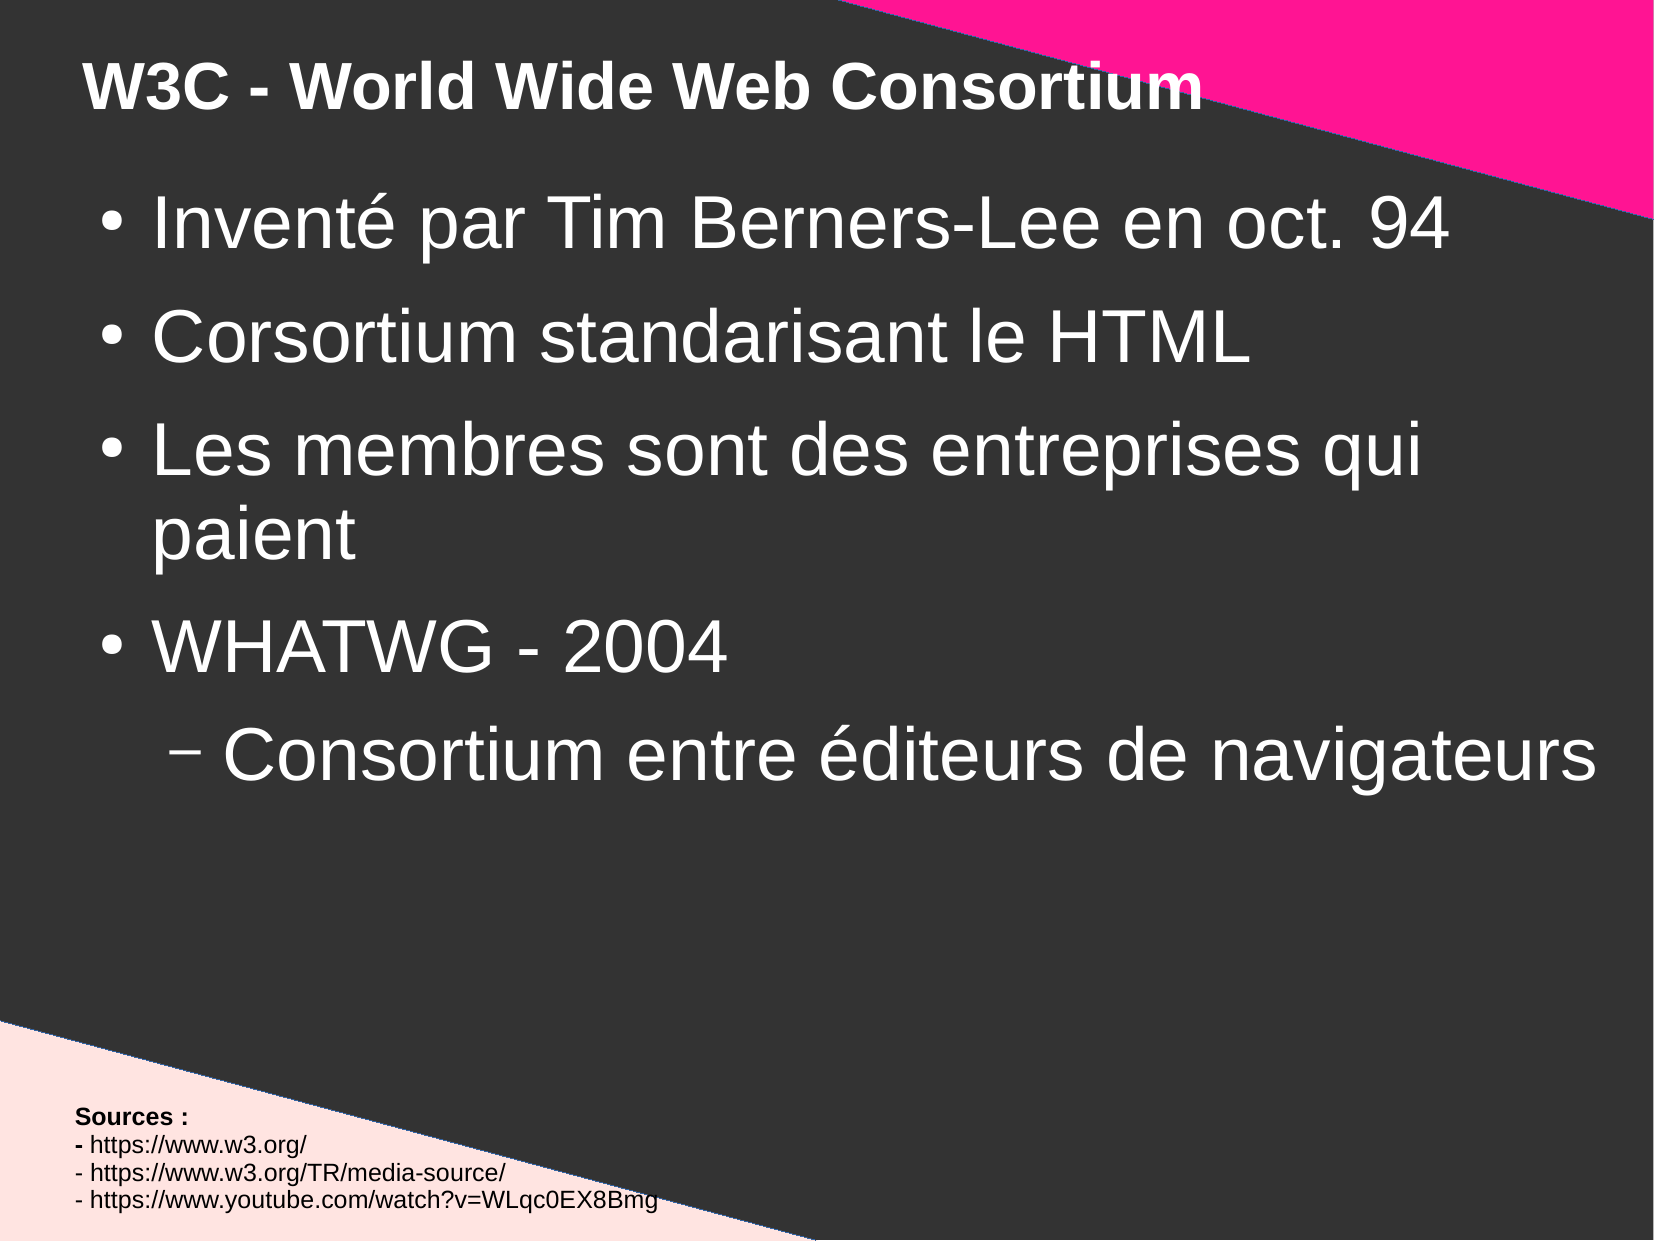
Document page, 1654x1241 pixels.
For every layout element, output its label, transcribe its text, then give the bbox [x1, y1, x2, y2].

list Inventé par Tim Berners-Lee en oct. 94 Corsortium standarisant le HTML Les membres sont des entreprises qui paient WHATWG - 2004 Consortium entre éditeurs de navigateurs [80, 180, 1620, 900]
text_box [0, 1020, 273, 1241]
text_box Sources : - https://www.w3.org/ - https://www.w3.org/TR/media-source/ - https://www.youtube.com/watch?v=WLqc0EX8Bmg [59, 1094, 1546, 1241]
title W3C - World Wide Web Consortium [82, 49, 1571, 162]
text_box [838, 0, 1654, 220]
